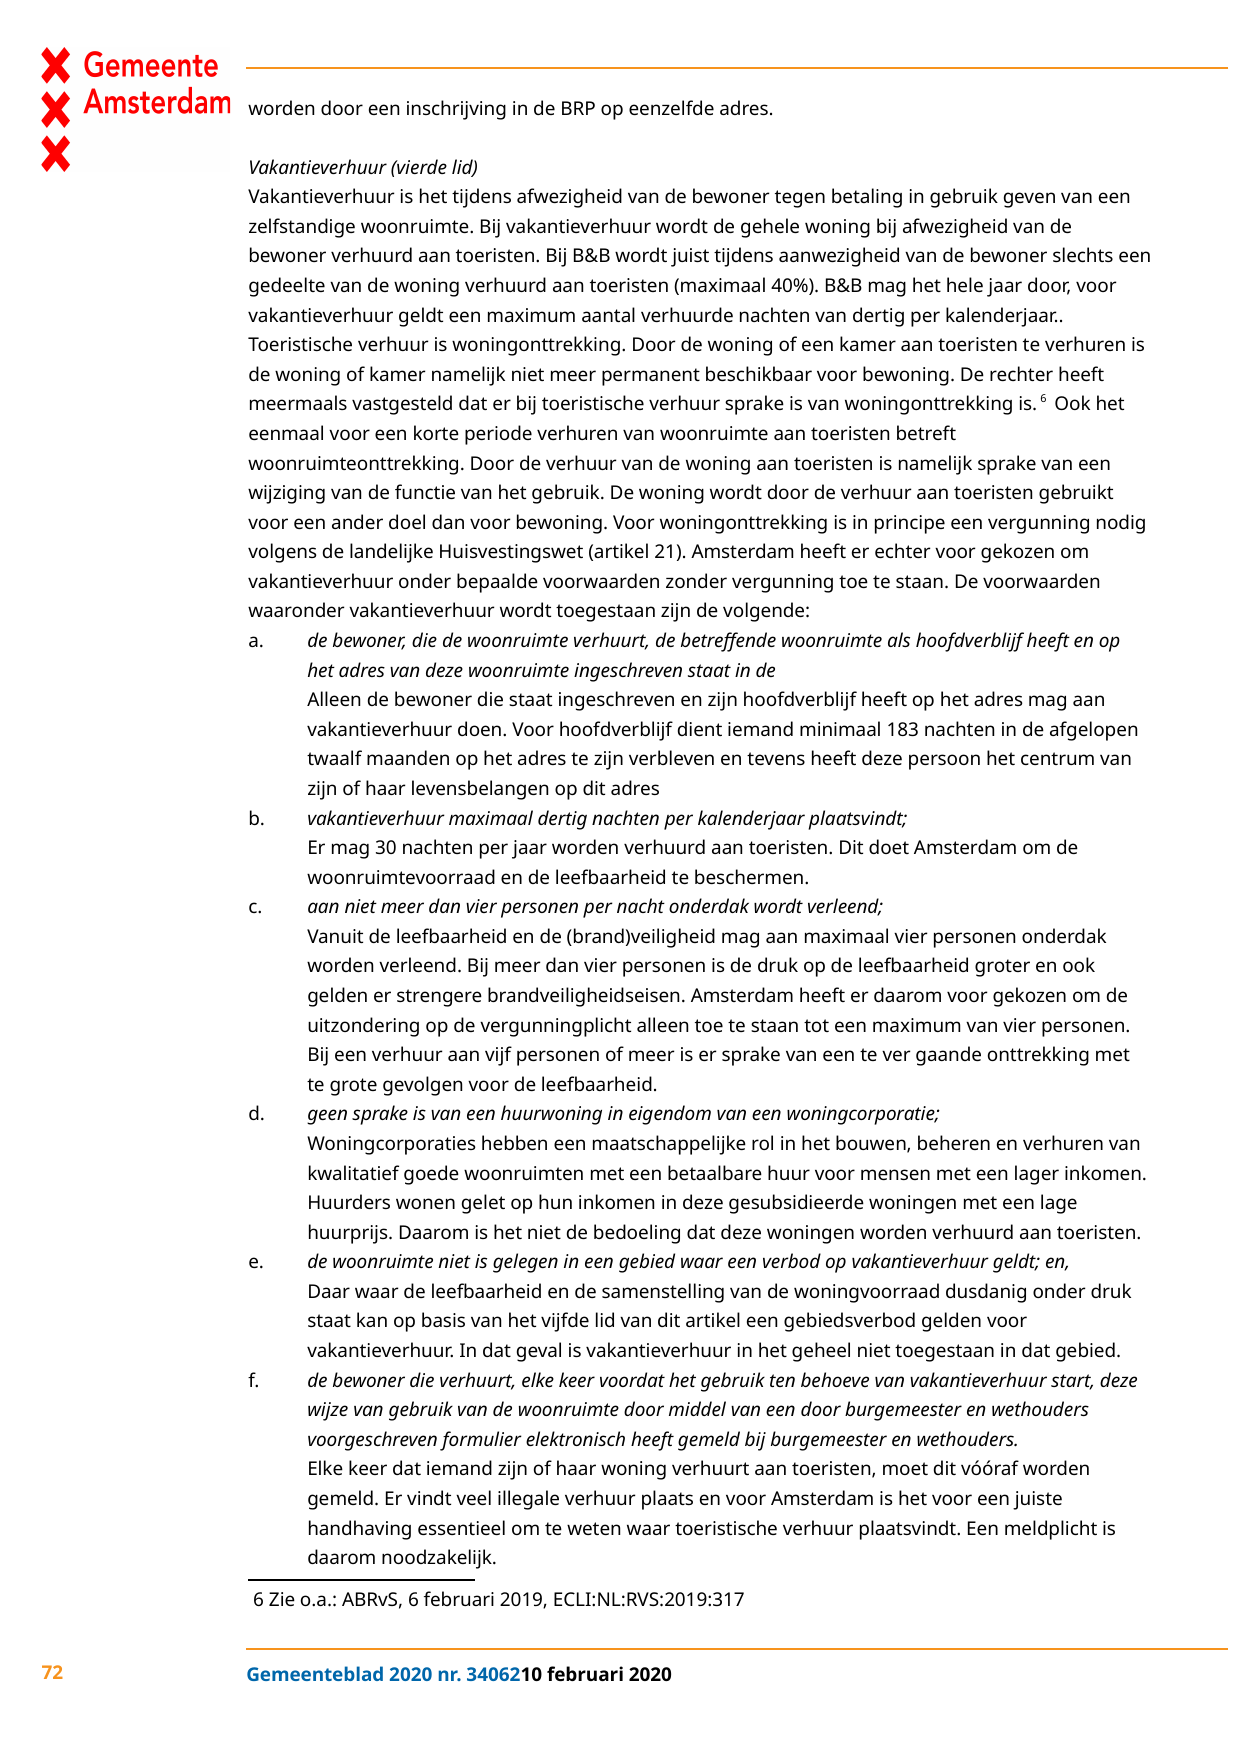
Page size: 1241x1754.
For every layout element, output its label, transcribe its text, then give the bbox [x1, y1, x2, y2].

text Vakantieverhuur is het tijdens afwezigheid van de bewoner tegen betaling in gebruik geven van een zelfstandige woonruimte. Bij vakantieverhuur wordt de gehele woning bij afwezigheid van de bewoner verhuurd aan toeristen. Bij B&B wordt juist tijdens aanwezigheid van de bewoner slechts een gedeelte van de woning verhuurd aan toeristen (maximaal 40%). B&B mag het hele jaar door, voor vakantieverhuur geldt een maximum aantal verhuurde nachten van dertig per kalenderjaar.. Toeristische verhuur is woningonttrekking. Door de woning of een kamer aan toeristen te verhuren is de woning of kamer namelijk niet meer permanent beschikbaar voor bewoning. De rechter heeft meermaals vastgesteld dat er bij toeristische verhuur sprake is van woningonttrekking is. Ook het eenmaal voor een korte periode verhuren van woonruimte aan toeristen betreft woonruimteonttrekking. Door de verhuur van de woning aan toeristen is namelijk sprake van een wijziging van de functie van het gebruik. De woning wordt door de verhuur aan toeristen gebruikt voor een ander doel dan voor bewoning. Voor woningonttrekking is in principe een vergunning nodig volgens de landelijke Huisvestingswet (artikel 21). Amsterdam heeft er echter voor gekozen om vakantieverhuur onder bepaalde voorwaarden zonder vergunning toe te staan. De voorwaarden waaronder vakantieverhuur wordt toegestaan zijn de volgende: [248, 183, 1152, 623]
list geen sprake is van een huurwoning in eigendom van een woningcorporatie; [248, 1101, 1152, 1126]
text Vakantieverhuur (vierde lid) [248, 154, 1152, 180]
list Elke keer dat iemand zijn of haar woning verhuurt aan toeristen, moet dit vóóraf worden gemeld. Er vindt veel illegale verhuur plaats en voor Amsterdam is het voor een juiste handhaving essentieel om te weten waar toeristische verhuur plaatsvindt. Een meldplicht is daarom noodzakelijk. [248, 1456, 1152, 1570]
list Alleen de bewoner die staat ingeschreven en zijn hoofdverblijf heeft op het adres mag aan vakantieverhuur doen. Voor hoofdverblijf dient iemand minimaal 183 nachten in de afgelopen twaalf maanden op het adres te zijn verbleven en tevens heeft deze persoon het centrum van zijn of haar levensbelangen op dit adres [248, 686, 1152, 801]
list Vanuit de leefbaarheid en de (brand)veiligheid mag aan maximaal vier personen onderdak worden verleend. Bij meer dan vier personen is de druk op de leefbaarheid groter en ook gelden er strengere brandveiligheidseisen. Amsterdam heeft er daarom voor gekozen om de uitzondering op de vergunningplicht alleen toe te staan tot een maximum van vier personen. Bij een verhuur aan vijf personen of meer is er sprake van een te ver gaande onttrekking met te grote gevolgen voor de leefbaarheid. [248, 923, 1152, 1097]
list Er mag 30 nachten per jaar worden verhuurd aan toeristen. Dit doet Amsterdam om de woonruimtevoorraad en de leefbaarheid te beschermen. [248, 834, 1152, 890]
list aan niet meer dan vier personen per nacht onderdak wordt verleend; [248, 893, 1152, 919]
list vakantieverhuur maximaal dertig nachten per kalenderjaar plaatsvindt; [248, 805, 1152, 831]
text Zie o.a.: ABRvS, 6 februari 2019, ECLI:NL:RVS:2019:317 [248, 1586, 1152, 1612]
picture [41, 47, 231, 172]
list de bewoner die verhuurt, elke keer voordat het gebruik ten behoeve van vakantieverhuur start, deze wijze van gebruik van de woonruimte door middel van een door burgemeester en wethouders voorgeschreven formulier elektronisch heeft gemeld bij burgemeester en wethouders. [248, 1367, 1152, 1452]
list de woonruimte niet is gelegen in een gebied waar een verbod op vakantieverhuur geldt; en, [248, 1248, 1152, 1274]
list de bewoner, die de woonruimte verhuurt, de betreffende woonruimte als hoofdverblijf heeft en op het adres van deze woonruimte ingeschreven staat in de [248, 627, 1152, 683]
list Daar waar de leefbaarheid en de samenstelling van de woningvoorraad dusdanig onder druk staat kan op basis van het vijfde lid van dit artikel een gebiedsverbod gelden voor vakantieverhuur. In dat geval is vakantieverhuur in het geheel niet toegestaan in dat gebied. [248, 1278, 1152, 1363]
text worden door een inschrijving in de BRP op eenzelfde adres. [248, 95, 1152, 121]
list Woningcorporaties hebben een maatschappelijke rol in het bouwen, beheren en verhuren van kwalitatief goede woonruimten met een betaalbare huur voor mensen met een lager inkomen. Huurders wonen gelet op hun inkomen in deze gesubsidieerde woningen met een lage huurprijs. Daarom is het niet de bedoeling dat deze woningen worden verhuurd aan toeristen. [248, 1130, 1152, 1245]
